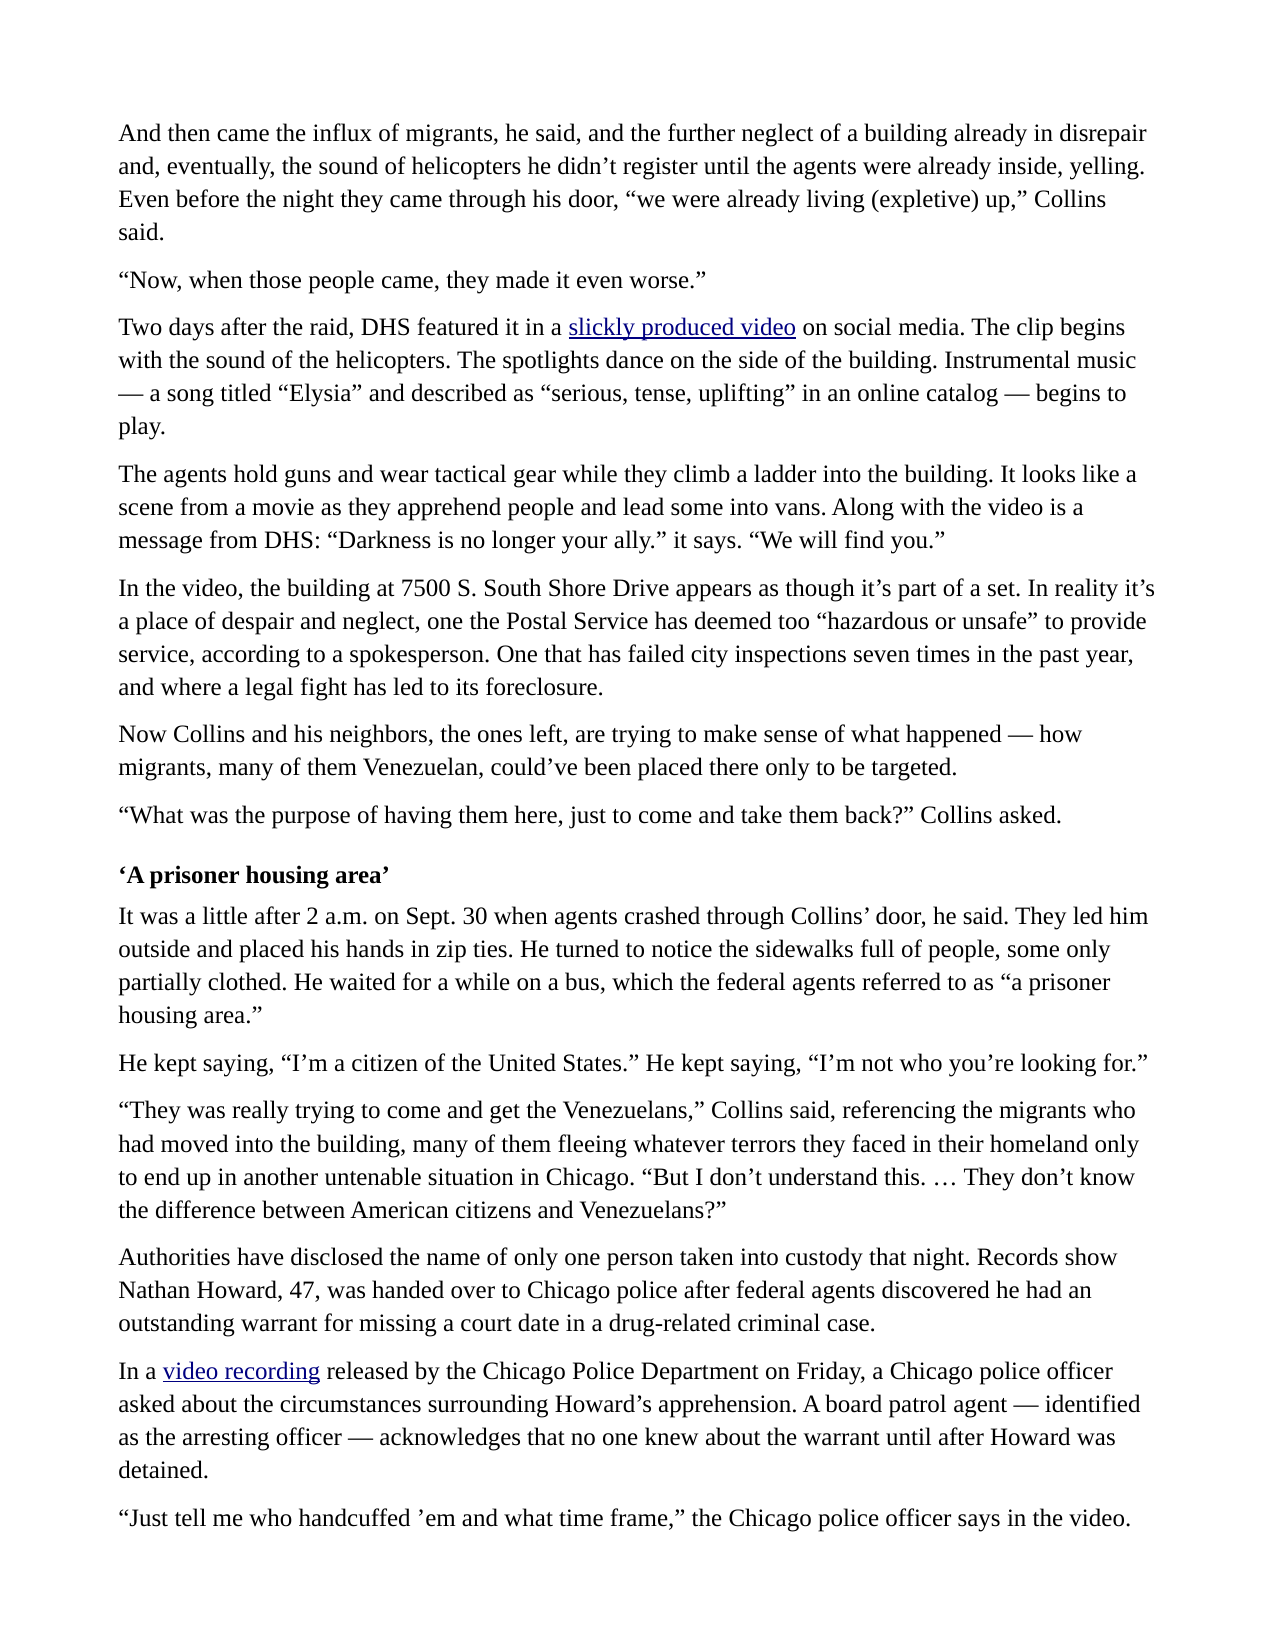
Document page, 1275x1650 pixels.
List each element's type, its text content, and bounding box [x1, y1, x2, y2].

text Now Collins and his neighbors, the ones left, are trying to make sense of what happened — how migrants, many of them Venezuelan, could’ve been placed there only to be targeted. [118, 719, 1157, 781]
text The agents hold guns and wear tactical gear while they climb a ladder into the building. It looks like a scene from a movie as they apprehend people and lead some into vans. Along with the video is a message from DHS: “Darkness is no longer your ally.” it says. “We will find you.” [118, 459, 1157, 554]
text And then came the influx of migrants, he said, and the further neglect of a building already in disrepair and, eventually, the sound of helicopters he didn’t register until the agents were already inside, yelling. Even before the night they came through his door, “we were already living (expletive) up,” Collins said. [118, 118, 1157, 246]
text Authorities have disclosed the name of only one person taken into custody that night. Records show Nathan Howard, 47, was handed over to Chicago police after federal agents discovered he had an outstanding warrant for missing a court date in a drug-related criminal case. [118, 1242, 1157, 1337]
text He kept saying, “I’m a citizen of the United States.” He kept saying, “I’m not who you’re looking for.” [118, 1048, 1157, 1077]
text “Now, when those people came, they made it even worse.” [118, 265, 1157, 293]
text “Just tell me who handcuffed ’em and what time frame,” the Chicago police officer says in the video. [118, 1503, 1157, 1531]
text Two days after the raid, DHS featured it in a slickly produced video on social media. The clip begins with the sound of the helicopters. The spotlights dance on the side of the building. Instrumental music — a song titled “Elysia” and described as “serious, tense, uplifting” in an online catalog — begins to play. [118, 312, 1157, 440]
text “They was really trying to come and get the Venezuelans,” Collins said, referencing the migrants who had moved into the building, many of them fleeing whatever terrors they faced in their homeland only to end up in another untenable situation in Chicago. “But I don’t understand this. … They don’t know the difference between American citizens and Venezuelans?” [118, 1096, 1157, 1223]
subtitle ‘A prisoner housing area’ [118, 860, 1157, 889]
text In the video, the building at 7500 S. South Shore Drive appears as though it’s part of a set. In reality it’s a place of despair and neglect, one the Postal Service has deemed too “hazardous or unsafe” to provide service, according to a spokesperson. One that has failed city inspections seven times in the past year, and where a legal fight has led to its foreclosure. [118, 573, 1157, 701]
text “What was the purpose of having them here, just to come and take them back?” Collins asked. [118, 800, 1157, 829]
text It was a little after 2 a.m. on Sept. 30 when agents crashed through Collins’ door, he said. They led him outside and placed his hands in zip ties. He turned to notice the sidewalks full of people, some only partially clothed. He waited for a while on a bus, which the federal agents referred to as “a prisoner housing area.” [118, 901, 1157, 1029]
text In a video recording released by the Chicago Police Department on Friday, a Chicago police officer asked about the circumstances surrounding Howard’s apprehension. A board patrol agent — identified as the arresting officer — acknowledges that no one knew about the warrant until after Howard was detained. [118, 1356, 1157, 1484]
